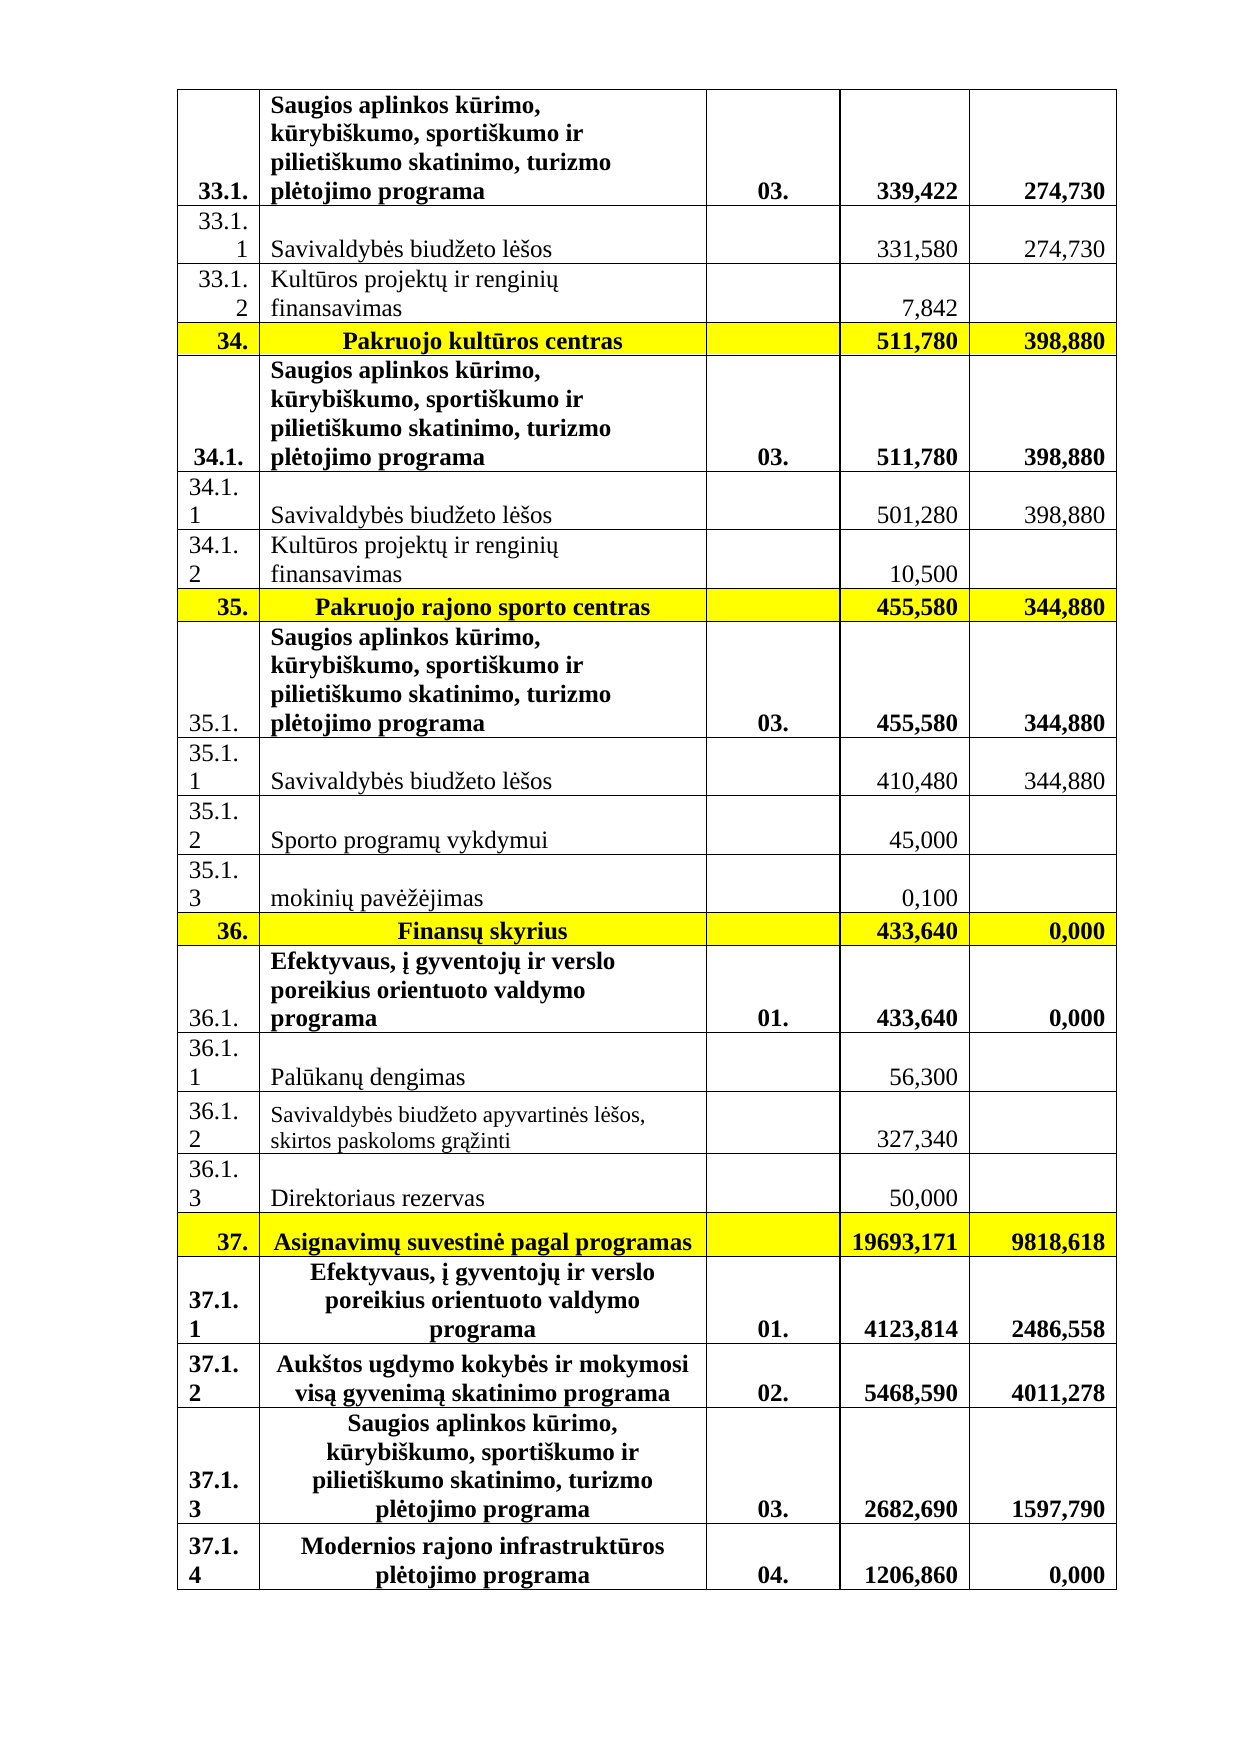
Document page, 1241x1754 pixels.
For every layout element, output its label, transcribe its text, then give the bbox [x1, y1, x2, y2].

table_cell 37.1.1 [178, 1257, 259, 1343]
table_cell 4123,814 [841, 1257, 969, 1343]
table_cell Asignavimų suvestinė pagal programas [260, 1213, 706, 1256]
table_cell 455,580 [841, 622, 969, 737]
table_cell Savivaldybės biudžeto lėšos [260, 738, 706, 795]
table_cell Savivaldybės biudžeto apyvartinės lėšos, skirtos paskoloms grąžinti [260, 1092, 706, 1153]
table_cell 02. [707, 1344, 839, 1407]
table_cell 04. [707, 1524, 839, 1589]
table_cell 03. [707, 1408, 839, 1523]
table_cell [707, 472, 839, 529]
table_cell 455,580 [841, 589, 969, 621]
table_cell 398,880 [970, 323, 1116, 354]
table_cell Saugios aplinkos kūrimo, kūrybiškumo, sportiškumo ir pilietiškumo skatinimo, turizmo plėtojimo programa [260, 356, 706, 471]
table_cell 339,422 [841, 90, 969, 205]
table_cell [707, 206, 839, 263]
table_cell 398,880 [970, 472, 1116, 529]
table_cell Aukštos ugdymo kokybės ir mokymosi visą gyvenimą skatinimo programa [260, 1344, 706, 1407]
table_cell 0,000 [970, 946, 1116, 1032]
table_cell 36. [178, 913, 259, 945]
table_cell 9818,618 [970, 1213, 1116, 1256]
table_cell 433,640 [841, 913, 969, 945]
table_cell 327,340 [841, 1092, 969, 1153]
table_cell [970, 796, 1116, 854]
table_cell 35.1.3 [178, 855, 259, 912]
table_cell 398,880 [970, 356, 1116, 471]
table_cell 03. [707, 90, 839, 205]
table_cell Modernios rajono infrastruktūros plėtojimo programa [260, 1524, 706, 1589]
table_cell 34. [178, 323, 259, 354]
table_cell [707, 264, 839, 322]
table_cell 0,000 [970, 913, 1116, 945]
table_cell [970, 1154, 1116, 1212]
table_cell Efektyvaus, į gyventojų ir verslo poreikius orientuoto valdymo programa [260, 1257, 706, 1343]
table_cell Kultūros projektų ir renginių finansavimas [260, 264, 706, 322]
table_cell Saugios aplinkos kūrimo, kūrybiškumo, sportiškumo ir pilietiškumo skatinimo, turizmo plėtojimo programa [260, 90, 706, 205]
table_cell [970, 1092, 1116, 1153]
table_cell 0,100 [841, 855, 969, 912]
table_cell [707, 913, 839, 945]
table_cell 433,640 [841, 946, 969, 1032]
table_cell 37.1.4 [178, 1524, 259, 1589]
table_cell 35. [178, 589, 259, 621]
table_cell 7,842 [841, 264, 969, 322]
table_cell 03. [707, 356, 839, 471]
table_cell 410,480 [841, 738, 969, 795]
table_cell 35.1.1 [178, 738, 259, 795]
table_cell 344,880 [970, 738, 1116, 795]
table_cell Pakruojo rajono sporto centras [260, 589, 706, 621]
table_cell 36.1.1 [178, 1033, 259, 1091]
table_cell 511,780 [841, 323, 969, 354]
table_cell Efektyvaus, į gyventojų ir verslo poreikius orientuoto valdymo programa [260, 946, 706, 1032]
table_cell [707, 796, 839, 854]
table_cell 274,730 [970, 206, 1116, 263]
table_cell [707, 530, 839, 588]
table_cell 1597,790 [970, 1408, 1116, 1523]
table_cell 37.1.2 [178, 1344, 259, 1407]
table_cell [707, 589, 839, 621]
table_cell [707, 323, 839, 354]
table_cell 36.1.2 [178, 1092, 259, 1153]
table_cell Direktoriaus rezervas [260, 1154, 706, 1212]
table_cell 34.1. [178, 356, 259, 471]
table_cell Pakruojo kultūros centras [260, 323, 706, 354]
table_cell 274,730 [970, 90, 1116, 205]
table_cell 35.1.2 [178, 796, 259, 854]
table_cell 37. [178, 1213, 259, 1256]
table_cell [970, 1033, 1116, 1091]
table_cell [707, 855, 839, 912]
table_cell 344,880 [970, 622, 1116, 737]
table_cell 37.1.3 [178, 1408, 259, 1523]
table_cell 331,580 [841, 206, 969, 263]
table_cell [707, 1033, 839, 1091]
table_cell 03. [707, 622, 839, 737]
table_cell 10,500 [841, 530, 969, 588]
table_cell [970, 855, 1116, 912]
table_cell 33.1.1 [178, 206, 259, 263]
table_cell [707, 1154, 839, 1212]
table_cell [970, 530, 1116, 588]
table_cell 2682,690 [841, 1408, 969, 1523]
table_cell 511,780 [841, 356, 969, 471]
table_cell 01. [707, 1257, 839, 1343]
table_cell Sporto programų vykdymui [260, 796, 706, 854]
table_cell 4011,278 [970, 1344, 1116, 1407]
table_cell Kultūros projektų ir renginių finansavimas [260, 530, 706, 588]
table_cell 1206,860 [841, 1524, 969, 1589]
table_cell 33.1. [178, 90, 259, 205]
table_cell 5468,590 [841, 1344, 969, 1407]
table_cell Saugios aplinkos kūrimo, kūrybiškumo, sportiškumo ir pilietiškumo skatinimo, turizmo plėtojimo programa [260, 1408, 706, 1523]
table_cell 34.1.1 [178, 472, 259, 529]
table_cell [970, 264, 1116, 322]
table_cell Savivaldybės biudžeto lėšos [260, 206, 706, 263]
table_cell 01. [707, 946, 839, 1032]
table_cell 34.1.2 [178, 530, 259, 588]
table_cell [707, 738, 839, 795]
table_cell 45,000 [841, 796, 969, 854]
table_cell Palūkanų dengimas [260, 1033, 706, 1091]
table_cell 35.1. [178, 622, 259, 737]
table_cell 344,880 [970, 589, 1116, 621]
table_cell 56,300 [841, 1033, 969, 1091]
table_cell 501,280 [841, 472, 969, 529]
table_cell 50,000 [841, 1154, 969, 1212]
table_cell 19693,171 [841, 1213, 969, 1256]
table_cell [707, 1213, 839, 1256]
table_cell Saugios aplinkos kūrimo, kūrybiškumo, sportiškumo ir pilietiškumo skatinimo, turizmo plėtojimo programa [260, 622, 706, 737]
table_cell 2486,558 [970, 1257, 1116, 1343]
table_cell Finansų skyrius [260, 913, 706, 945]
table_cell 36.1.3 [178, 1154, 259, 1212]
table_cell 0,000 [970, 1524, 1116, 1589]
table_cell mokinių pavėžėjimas [260, 855, 706, 912]
table_cell Savivaldybės biudžeto lėšos [260, 472, 706, 529]
table_cell [707, 1092, 839, 1153]
table_cell 33.1.2 [178, 264, 259, 322]
table_cell 36.1. [178, 946, 259, 1032]
